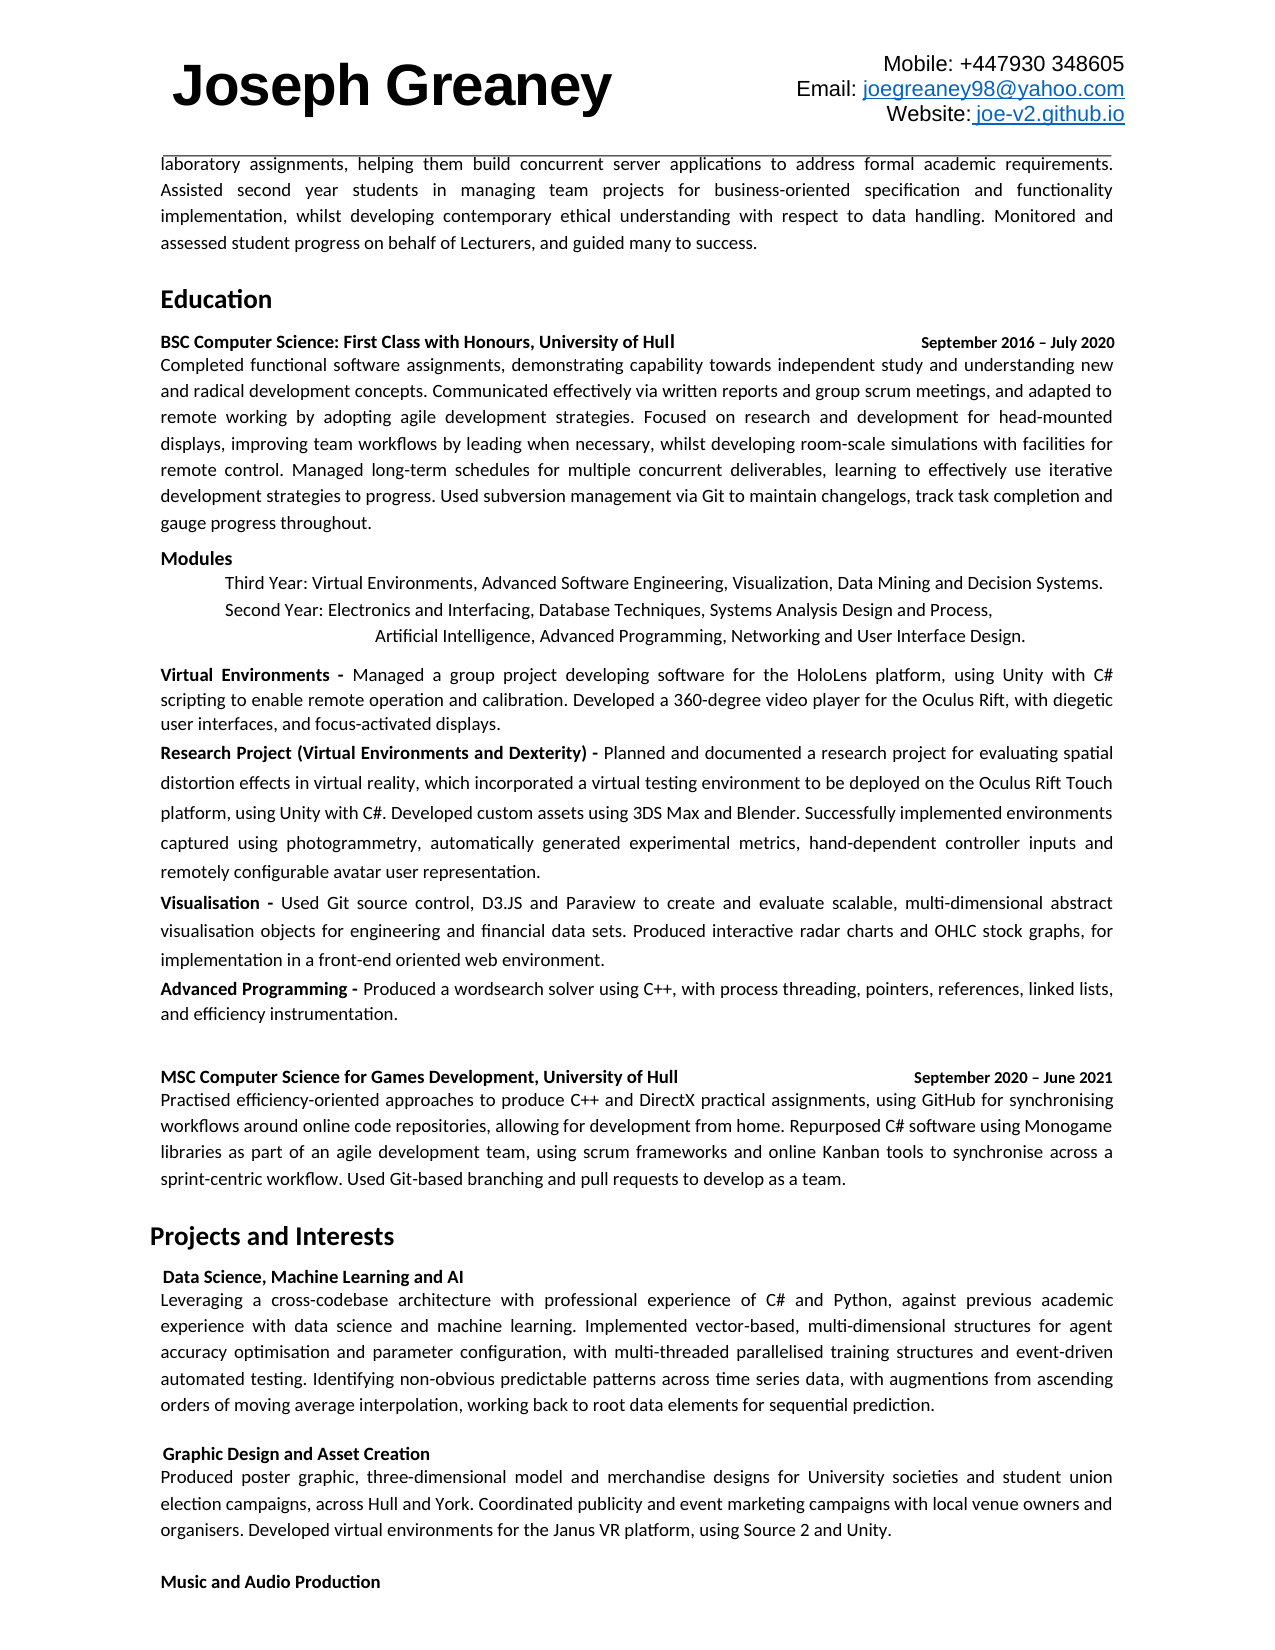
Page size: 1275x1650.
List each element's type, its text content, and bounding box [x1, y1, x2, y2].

subtitle Practised efficiency-oriented approaches to produce C++ and DirectX practical assignments, using GitHub for synchronising workflows around online code repositories, allowing for development from home. Repurposed C# software using Monogame libraries as part of an agile development team, using scrum frameworks and online Kanban tools to synchronise across a sprint-centric workflow. Used Git-based branching and pull requests to develop as a team. [160, 1088, 1114, 1190]
text Projects and Interests [150, 1219, 1125, 1252]
text Modules [160, 546, 1125, 570]
subtitle laboratory assignments, helping them build concurrent server applications to address formal academic requirements. Assisted second year students in managing team projects for business-oriented specification and functionality implementation, whilst developing contemporary ethical understanding with respect to data handling. Monitored and assessed student progress on behalf of Lecturers, and guided many to success. [160, 152, 1114, 254]
text Research Project (Virtual Environments and Dexterity) - Planned and documented a research project for evaluating spatial distortion effects in virtual reality, which incorporated a virtual testing environment to be deployed on the Oculus Rift Touch platform, using Unity with C#. Developed custom assets using 3DS Max and Blender. Successfully implemented environments captured using photogrammetry, automatically generated experimental metrics, hand-dependent controller inputs and remotely configurable avatar user representation. [160, 741, 1114, 883]
subtitle Third Year: Virtual Environments, Advanced Software Engineering, Visualization, Data Mining and Decision Systems. [160, 572, 1114, 594]
text Data Science, Machine Learning and AI [150, 1265, 1125, 1288]
subtitle Completed functional software assignments, demonstrating capability towards independent study and understanding new and radical development concepts. Communicated effectively via written reports and group scrum meetings, and adapted to remote working by adopting agile development strategies. Focused on research and development for head-mounted displays, improving team workflows by leading when necessary, whilst developing room-scale simulations with facilities for remote control. Managed long-term schedules for multiple concurrent deliverables, learning to effectively use iterative development strategies to progress. Used subversion management via Git to maintain changelogs, track task completion and gauge progress throughout. [160, 353, 1114, 534]
subtitle Second Year: Electronics and Interfacing, Database Techniques, Systems Analysis Design and Process, Artificial Intelligence, Advanced Programming, Networking and User Interface Design. [160, 598, 1114, 647]
text Education [160, 283, 1125, 316]
text MSC Computer Science for Games Development, University of Hull September 2020 – June 2021 [160, 1065, 1125, 1088]
text Graphic Design and Asset Creation [150, 1442, 1125, 1465]
text BSC Computer Science: First Class with Honours, University of Hull September 2016 – July 2020 [160, 329, 1125, 353]
subtitle Produced poster graphic, three-dimensional model and merchandise designs for University societies and student union election campaigns, across Hull and York. Coordinated publicity and event marketing campaigns with local venue owners and organisers. Developed virtual environments for the Janus VR platform, using Source 2 and Unity. [160, 1465, 1114, 1541]
text Virtual Environments - Managed a group project developing software for the HoloLens platform, using Unity with C# scripting to enable remote operation and calibration. Developed a 360-degree video player for the Oculus Rift, with diegetic user interfaces, and focus-activated displays. [160, 664, 1114, 736]
subtitle Music and Audio Production [160, 1571, 1114, 1594]
subtitle Leveraging a cross-codebase architecture with professional experience of C# and Python, against previous academic experience with data science and machine learning. Implemented vector-based, multi-dimensional structures for agent accuracy optimisation and parameter configuration, with multi-threaded parallelised training structures and event-driven automated testing. Identifying non-obvious predictable patterns across time series data, with augmentions from ascending orders of moving average interpolation, working back to root data elements for sequential prediction. [160, 1288, 1114, 1416]
text Advanced Programming - Produced a wordsearch solver using C++, with process threading, pointers, references, linked lists, and efficiency instrumentation. [160, 977, 1114, 1025]
text Visualisation - Used Git source control, D3.JS and Paraview to create and evaluate scalable, multi-dimensional abstract visualisation objects for engineering and financial data sets. Produced interactive radar charts and OHLC stock graphs, for implementation in a front-end oriented web environment. [160, 891, 1114, 971]
